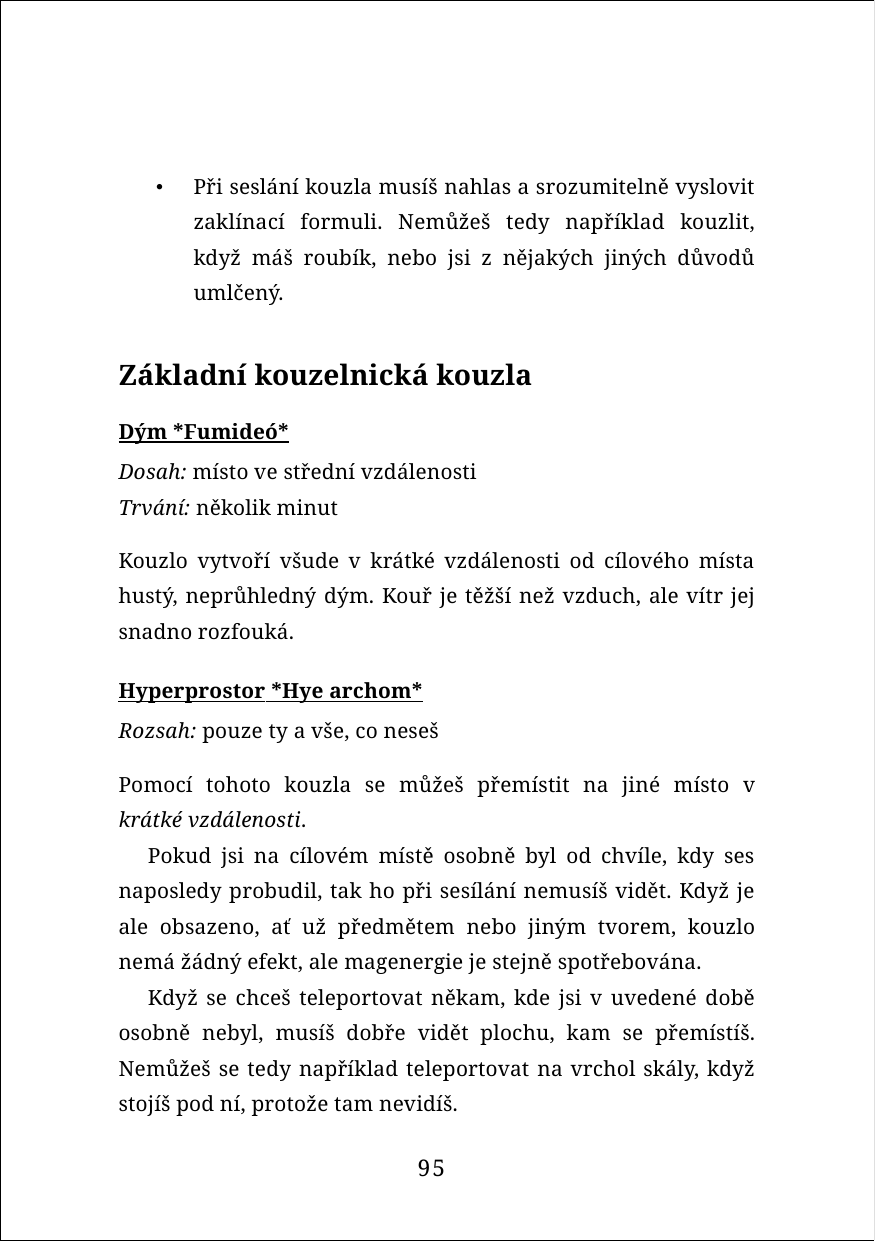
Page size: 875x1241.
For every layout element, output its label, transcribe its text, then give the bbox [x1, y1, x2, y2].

subtitle Základní kouzelnická kouzla [118, 355, 756, 393]
subtitle Hyperprostor *Hye archom* [118, 676, 756, 705]
subtitle Dým *Fumideó* [118, 417, 756, 446]
text Kouzlo vytvoří všude v krátké vzdálenosti od cílového místa hustý, neprůhledný dým. Kouř je těžší než vzduch, ale vítr jej snadno rozfouká. [118, 546, 756, 646]
text Pomocí tohoto kouzla se můžeš přemístit na jiné místo v krátké vzdálenosti. Pokud jsi na cílovém místě osobně byl od chvíle, kdy ses naposledy probudil, tak ho při sesílání nemusíš vidět. Když je ale obsazeno, ať už předmětem nebo jiným tvorem, kouzlo nemá žádný efekt, ale magenergie je stejně spotřebována. Když se chceš teleportovat někam, kde jsi v uvedené době osobně nebyl, musíš dobře vidět plochu, kam se přemístíš. Nemůžeš se tedy například teleportovat na vrchol skály, když stojíš pod ní, protože tam nevidíš. [118, 770, 756, 1118]
text Rozsah: pouze ty a vše, co neseš [118, 717, 756, 745]
list Při seslání kouzla musíš nahlas a srozumitelně vyslovit zaklínací formuli. Nemůžeš tedy například kouzlit, když máš roubík, nebo jsi z nějakých jiných důvodů umlčený. [156, 172, 756, 307]
text Dosah: místo ve střední vzdálenosti Trvání: několik minut [118, 457, 756, 521]
